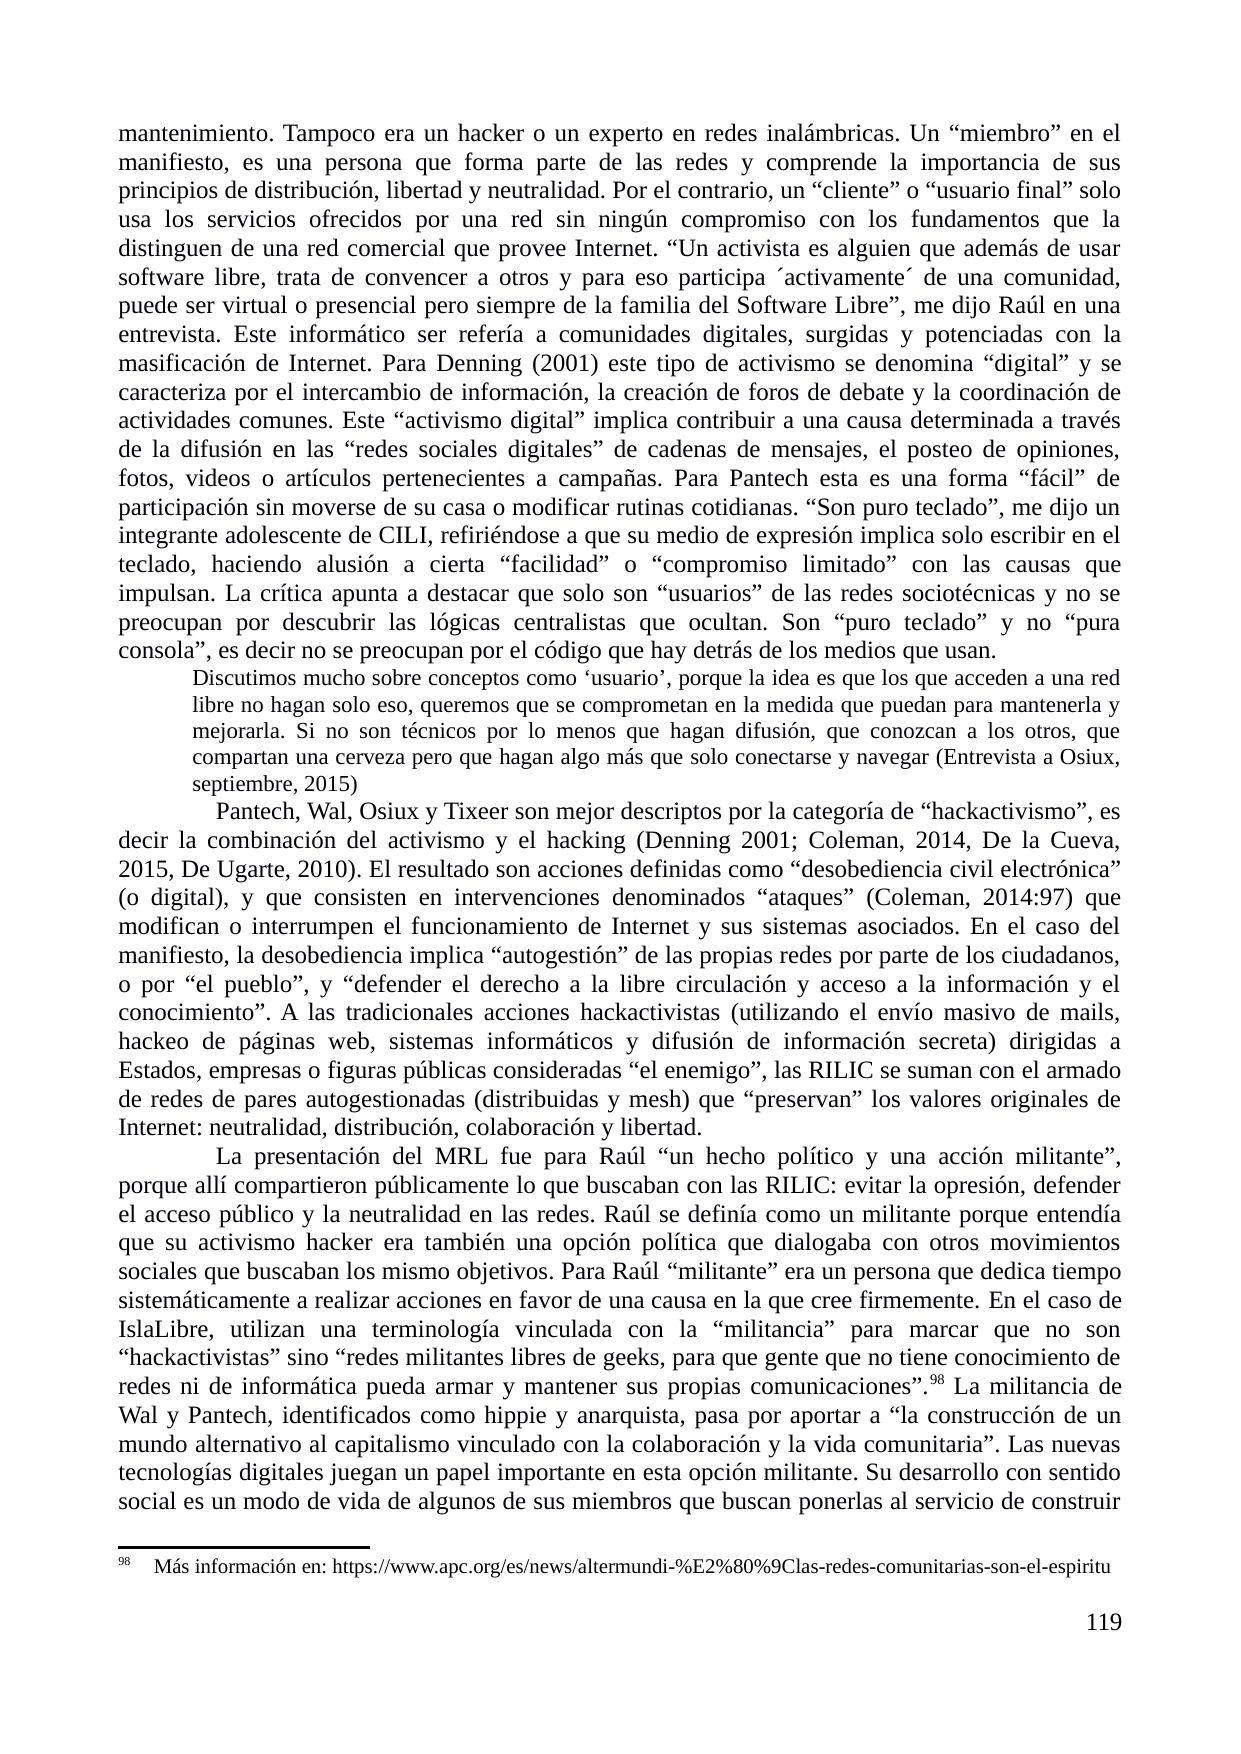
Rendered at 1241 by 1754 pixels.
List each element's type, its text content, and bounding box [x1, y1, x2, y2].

text Discutimos mucho sobre conceptos como ‘usuario’, porque la idea es que los que acceden a una red libre no hagan solo eso, queremos que se comprometan en la medida que puedan para mantenerla y mejorarla. Si no son técnicos por lo menos que hagan difusión, que conozcan a los otros, que compartan una cerveza pero que hagan algo más que solo conectarse y navegar (Entrevista a Osiux, septiembre, 2015) [192, 664, 1122, 796]
text Más información en: https://www.apc.org/es/news/altermundi-%E2%80%9Clas-redes-comunitarias-son-el-espiritu [118, 1553, 1122, 1578]
text Pantech, Wal, Osiux y Tixeer son mejor descriptos por la categoría de “hackactivismo”, es decir la combinación del activismo y el hacking (Denning 2001; Coleman, 2014, De la Cueva, 2015, De Ugarte, 2010). El resultado son acciones definidas como “desobediencia civil electrónica” (o digital), y que consisten en intervenciones denominados “ataques” (Coleman, 2014:97) que modifican o interrumpen el funcionamiento de Internet y sus sistemas asociados. En el caso del manifiesto, la desobediencia implica “autogestión” de las propias redes por parte de los ciudadanos, o por “el pueblo”, y “defender el derecho a la libre circulación y acceso a la información y el conocimiento”. A las tradicionales acciones hackactivistas (utilizando el envío masivo de mails, hackeo de páginas web, sistemas informáticos y difusión de información secreta) dirigidas a Estados, empresas o figuras públicas consideradas “el enemigo”, las RILIC se suman con el armado de redes de pares autogestionadas (distribuidas y mesh) que “preservan” los valores originales de Internet: neutralidad, distribución, colaboración y libertad. [118, 796, 1122, 1141]
text mantenimiento. Tampoco era un hacker o un experto en redes inalámbricas. Un “miembro” en el manifiesto, es una persona que forma parte de las redes y comprende la importancia de sus principios de distribución, libertad y neutralidad. Por el contrario, un “cliente” o “usuario final” solo usa los servicios ofrecidos por una red sin ningún compromiso con los fundamentos que la distinguen de una red comercial que provee Internet. “Un activista es alguien que además de usar software libre, trata de convencer a otros y para eso participa ´activamente´ de una comunidad, puede ser virtual o presencial pero siempre de la familia del Software Libre”, me dijo Raúl en una entrevista. Este informático ser refería a comunidades digitales, surgidas y potenciadas con la masificación de Internet. Para Denning (2001) este tipo de activismo se denomina “digital” y se caracteriza por el intercambio de información, la creación de foros de debate y la coordinación de actividades comunes. Este “activismo digital” implica contribuir a una causa determinada a través de la difusión en las “redes sociales digitales” de cadenas de mensajes, el posteo de opiniones, fotos, videos o artículos pertenecientes a campañas. Para Pantech esta es una forma “fácil” de participación sin moverse de su casa o modificar rutinas cotidianas. “Son puro teclado”, me dijo un integrante adolescente de CILI, refiriéndose a que su medio de expresión implica solo escribir en el teclado, haciendo alusión a cierta “facilidad” o “compromiso limitado” con las causas que impulsan. La crítica apunta a destacar que solo son “usuarios” de las redes sociotécnicas y no se preocupan por descubrir las lógicas centralistas que ocultan. Son “puro teclado” y no “pura consola”, es decir no se preocupan por el código que hay detrás de los medios que usan. [118, 118, 1122, 664]
text La presentación del MRL fue para Raúl “un hecho político y una acción militante”, porque allí compartieron públicamente lo que buscaban con las RILIC: evitar la opresión, defender el acceso público y la neutralidad en las redes. Raúl se definía como un militante porque entendía que su activismo hacker era también una opción política que dialogaba con otros movimientos sociales que buscaban los mismo objetivos. Para Raúl “militante” era un persona que dedica tiempo sistemáticamente a realizar acciones en favor de una causa en la que cree firmemente. En el caso de IslaLibre, utilizan una terminología vinculada con la “militancia” para marcar que no son “hackactivistas” sino “redes militantes libres de geeks, para que gente que no tiene conocimiento de redes ni de informática pueda armar y mantener sus propias comunicaciones”. La militancia de Wal y Pantech, identificados como hippie y anarquista, pasa por aportar a “la construcción de un mundo alternativo al capitalismo vinculado con la colaboración y la vida comunitaria”. Las nuevas tecnologías digitales juegan un papel importante en esta opción militante. Su desarrollo con sentido social es un modo de vida de algunos de sus miembros que buscan ponerlas al servicio de construir [118, 1141, 1122, 1515]
